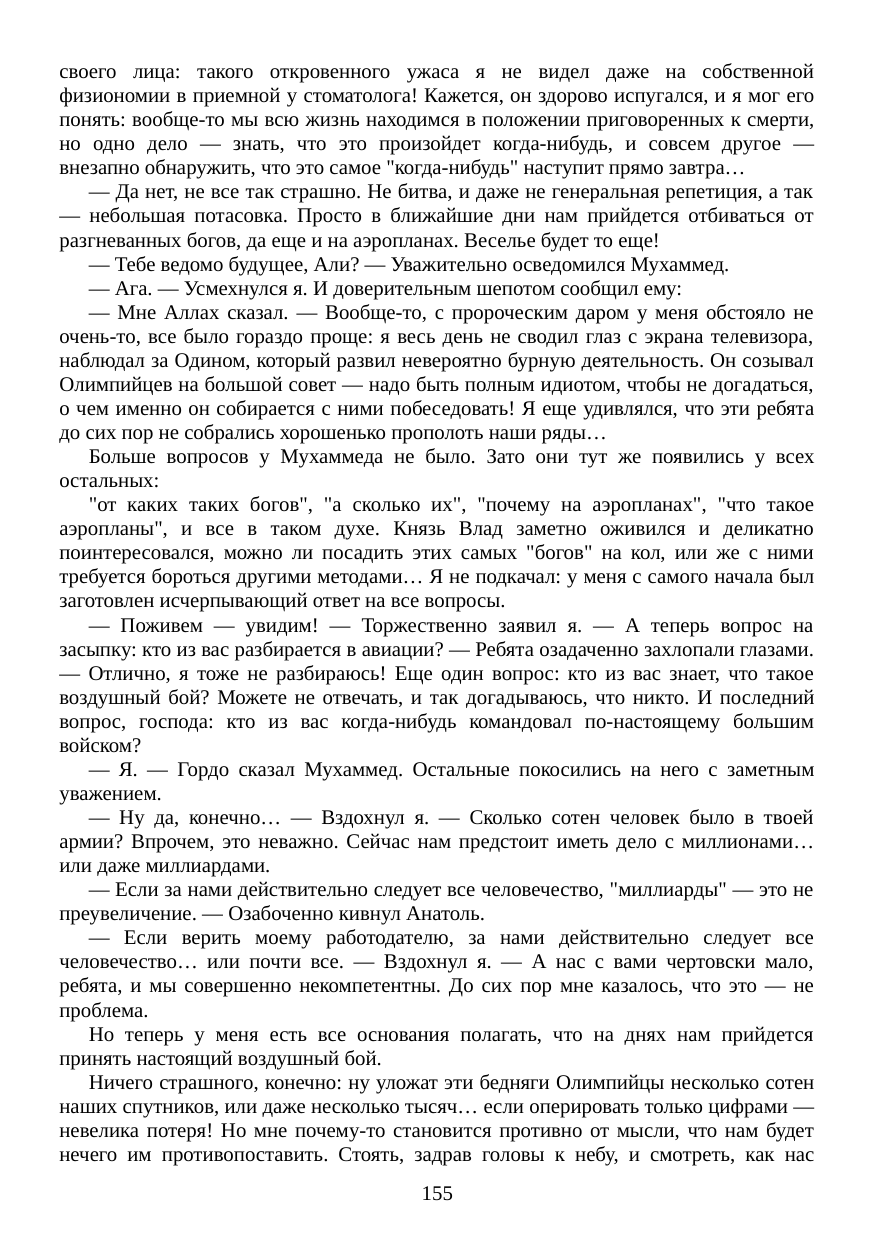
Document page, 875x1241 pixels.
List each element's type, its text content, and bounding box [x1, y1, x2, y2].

text "от каких таких богов", "а сколько их", "почему на аэропланах", "что такое аэропланы", и все в таком духе. Князь Влад заметно оживился и деликатно поинтересовался, можно ли посадить этих самых "богов" на кол, или же с ними требуется бороться другими методами… Я не подкачал: у меня с самого начала был заготовлен исчерпывающий ответ на все вопросы. [59, 492, 815, 612]
text — Я. — Гордо сказал Мухаммед. Остальные покосились на него с заметным уважением. [59, 757, 815, 805]
text — Ага. — Усмехнулся я. И доверительным шепотом сообщил ему: [59, 276, 815, 300]
text — Мне Аллах сказал. — Вообще-то, с пророческим даром у меня обстояло не очень-то, все было гораздо проще: я весь день не сводил глаз с экрана телевизора, наблюдал за Одином, который развил невероятно бурную деятельность. Он созывал Олимпийцев на большой совет — надо быть полным идиотом, чтобы не догадаться, о чем именно он собирается с ними побеседовать! Я еще удивлялся, что эти ребята до сих пор не собрались хорошенько прополоть наши ряды… [59, 300, 815, 444]
text Но теперь у меня есть все основания полагать, что на днях нам прийдется принять настоящий воздушный бой. [59, 1022, 815, 1070]
text Ничего страшного, конечно: ну уложат эти бедняги Олимпийцы несколько сотен наших спутников, или даже несколько тысяч… если оперировать только цифрами — невелика потеря! Но мне почему-то становится противно от мысли, что нам будет нечего им противопоставить. Стоять, задрав головы к небу, и смотреть, как нас [59, 1070, 815, 1166]
text — Поживем — увидим! — Торжественно заявил я. — А теперь вопрос на засыпку: кто из вас разбирается в авиации? — Ребята озадаченно захлопали глазами. — Отлично, я тоже не разбираюсь! Еще один вопрос: кто из вас знает, что такое воздушный бой? Можете не отвечать, и так догадываюсь, что никто. И последний вопрос, господа: кто из вас когда-нибудь командовал по-настоящему большим войском? [59, 612, 815, 757]
text — Если верить моему работодателю, за нами действительно следует все человечество… или почти все. — Вздохнул я. — А нас с вами чертовски мало, ребята, и мы совершенно некомпетентны. До сих пор мне казалось, что это — не проблема. [59, 925, 815, 1022]
text — Тебе ведомо будущее, Али? — Уважительно осведомился Мухаммед. [59, 252, 815, 276]
text Больше вопросов у Мухаммеда не было. Зато они тут же появились у всех остальных: [59, 444, 815, 492]
text своего лица: такого откровенного ужаса я не видел даже на собственной физиономии в приемной у стоматолога! Кажется, он здорово испугался, и я мог его понять: вообще-то мы всю жизнь находимся в положении приговоренных к смерти, но одно дело — знать, что это произойдет когда-нибудь, и совсем другое — внезапно обнаружить, что это самое "когда-нибудь" наступит прямо завтра… [59, 59, 815, 179]
text — Если за нами действительно следует все человечество, "миллиарды" — это не преувеличение. — Озабоченно кивнул Анатоль. [59, 877, 815, 925]
text — Ну да, конечно… — Вздохнул я. — Сколько сотен человек было в твоей армии? Впрочем, это неважно. Сейчас нам предстоит иметь дело с миллионами… или даже миллиардами. [59, 805, 815, 877]
text — Да нет, не все так страшно. Не битва, и даже не генеральная репетиция, а так — небольшая потасовка. Просто в ближайшие дни нам прийдется отбиваться от разгневанных богов, да еще и на аэропланах. Веселье будет то еще! [59, 179, 815, 252]
